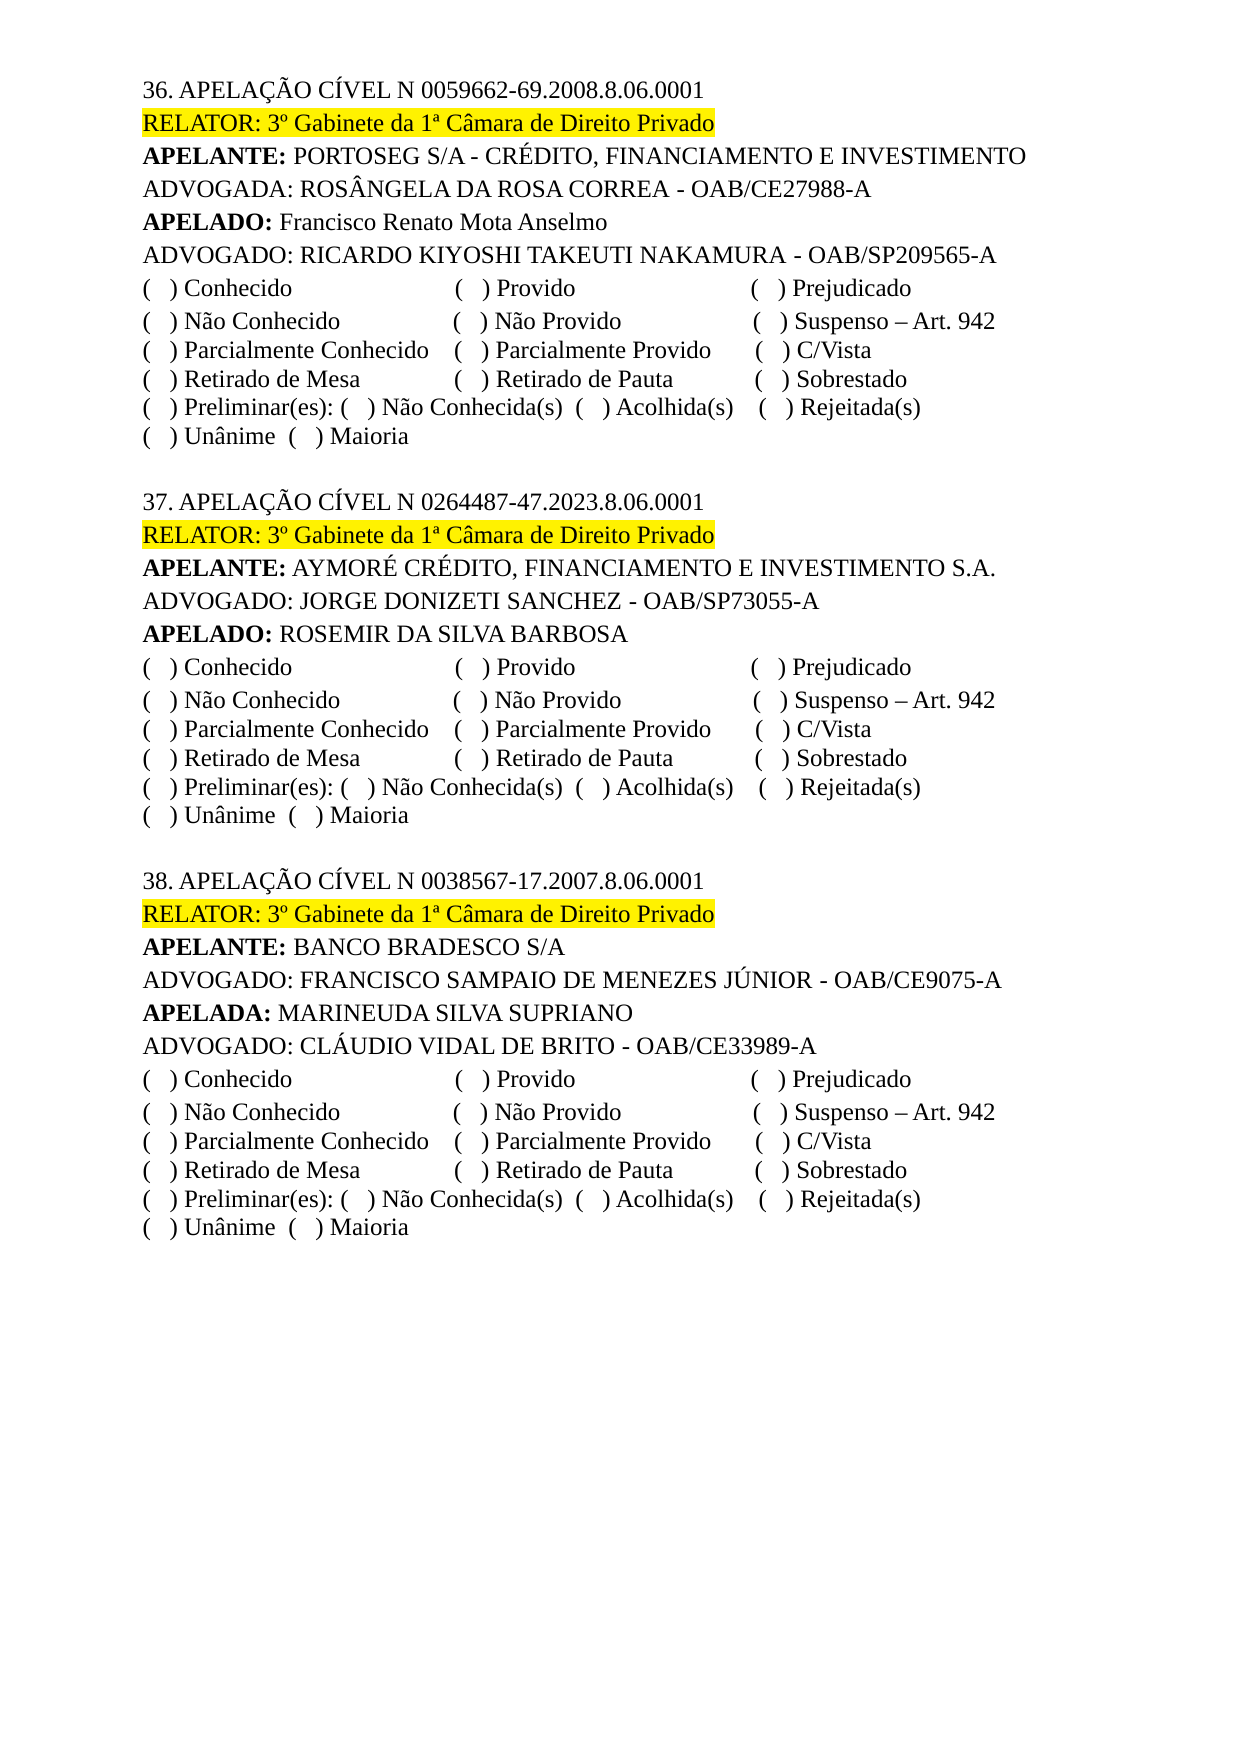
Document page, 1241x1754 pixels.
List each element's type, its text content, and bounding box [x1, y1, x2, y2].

text ( ) Parcialmente Conhecido ( ) Parcialmente Provido ( ) C/Vista [142, 335, 1158, 364]
text ( ) Unânime ( ) Maioria 38. APELAÇÃO CÍVEL N 0038567-17.2007.8.06.0001 RELATOR: 3º Gabinete da 1ª Câmara de Direito Privado APELANTE: BANCO BRADESCO S/A ADVOGADO: FRANCISCO SAMPAIO DE MENEZES JÚNIOR - OAB/CE9075-A APELADA: MARINEUDA SILVA SUPRIANO ADVOGADO: CLÁUDIO VIDAL DE BRITO - OAB/CE33989-A ( ) Conhecido ( ) Provido ( ) Prejudicado [142, 800, 1141, 1093]
text ( ) Retirado de Mesa ( ) Retirado de Pauta ( ) Sobrestado [142, 364, 1158, 392]
text ( ) Retirado de Mesa ( ) Retirado de Pauta ( ) Sobrestado [142, 743, 1158, 772]
text ( ) Preliminar(es): ( ) Não Conhecida(s) ( ) Acolhida(s) ( ) Rejeitada(s) [142, 392, 1158, 421]
text ( ) Unânime ( ) Maioria [142, 1212, 1141, 1307]
text 36. APELAÇÃO CÍVEL N 0059662-69.2008.8.06.0001 RELATOR: 3º Gabinete da 1ª Câmara de Direito Privado APELANTE: PORTOSEG S/A - CRÉDITO, FINANCIAMENTO E INVESTIMENTO ADVOGADA: ROSÂNGELA DA ROSA CORREA - OAB/CE27988-A APELADO: Francisco Renato Mota Anselmo ADVOGADO: RICARDO KIYOSHI TAKEUTI NAKAMURA - OAB/SP209565-A ( ) Conhecido ( ) Provido ( ) Prejudicado [142, 75, 1141, 302]
text ( ) Parcialmente Conhecido ( ) Parcialmente Provido ( ) C/Vista [142, 714, 1158, 743]
text ( ) Retirado de Mesa ( ) Retirado de Pauta ( ) Sobrestado [142, 1155, 1158, 1184]
text ( ) Preliminar(es): ( ) Não Conhecida(s) ( ) Acolhida(s) ( ) Rejeitada(s) [142, 772, 1158, 800]
text ( ) Unânime ( ) Maioria 37. APELAÇÃO CÍVEL N 0264487-47.2023.8.06.0001 RELATOR: 3º Gabinete da 1ª Câmara de Direito Privado APELANTE: AYMORÉ CRÉDITO, FINANCIAMENTO E INVESTIMENTO S.A. ADVOGADO: JORGE DONIZETI SANCHEZ - OAB/SP73055-A APELADO: ROSEMIR DA SILVA BARBOSA ( ) Conhecido ( ) Provido ( ) Prejudicado [142, 421, 1141, 681]
text ( ) Preliminar(es): ( ) Não Conhecida(s) ( ) Acolhida(s) ( ) Rejeitada(s) [142, 1184, 1158, 1212]
text ( ) Não Conhecido ( ) Não Provido ( ) Suspenso – Art. 942 [142, 306, 1158, 335]
text ( ) Não Conhecido ( ) Não Provido ( ) Suspenso – Art. 942 [142, 1097, 1158, 1126]
text ( ) Parcialmente Conhecido ( ) Parcialmente Provido ( ) C/Vista [142, 1126, 1158, 1155]
text ( ) Não Conhecido ( ) Não Provido ( ) Suspenso – Art. 942 [142, 685, 1158, 714]
